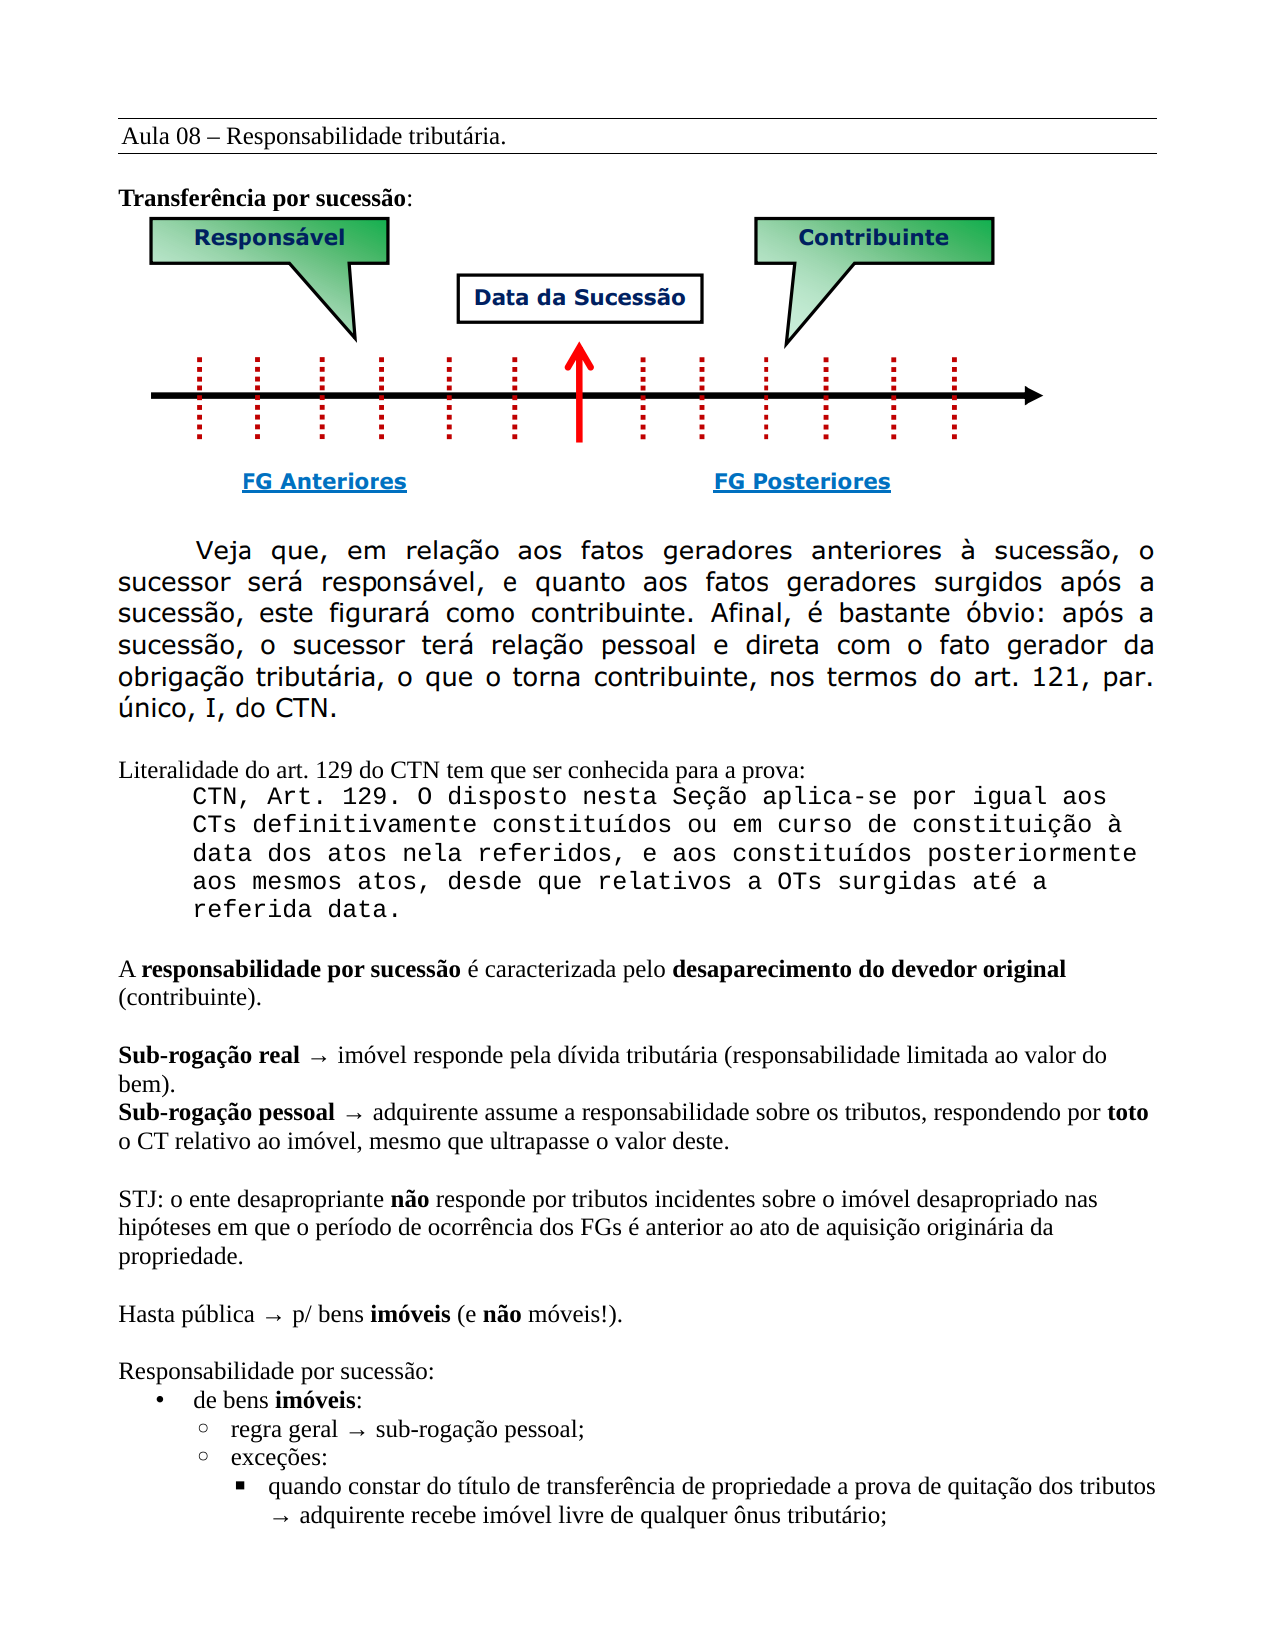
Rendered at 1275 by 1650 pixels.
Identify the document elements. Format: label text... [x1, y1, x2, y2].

text CTN, Art. 129. O disposto nesta Seção aplica-se por igual aos CTs definitivamente constituídos ou em curso de constituição à data dos atos nela referidos, e aos constituídos posteriormente aos mesmos atos, desde que relativos a OTs surgidas até a referida data. [192, 784, 1157, 925]
text STJ: o ente desapropriante não responde por tributos incidentes sobre o imóvel desapropriado nas hipóteses em que o período de ocorrência dos FGs é anterior ao ato de aquisição originária da propriedade. [118, 1184, 1157, 1270]
list quando constar do título de transferência de propriedade a prova de quitação dos tributos → adquirente recebe imóvel livre de qualquer ônus tributário; [231, 1471, 1157, 1529]
text Sub-rogação real → imóvel responde pela dívida tributária (responsabilidade limitada ao valor do bem). [118, 1040, 1157, 1097]
text A responsabilidade por sucessão é caracterizada pelo desaparecimento do devedor original (contribuinte). [118, 954, 1157, 1011]
picture [118, 211, 1157, 727]
text Sub-rogação pessoal → adquirente assume a responsabilidade sobre os tributos, respondendo por toto o CT relativo ao imóvel, mesmo que ultrapasse o valor deste. [118, 1097, 1157, 1155]
list exceções: [193, 1442, 1157, 1471]
list regra geral → sub-rogação pessoal; [193, 1414, 1157, 1442]
text Literalidade do art. 129 do CTN tem que ser conhecida para a prova: [118, 755, 1157, 784]
text Responsabilidade por sucessão: [118, 1356, 1157, 1385]
list de bens imóveis: [156, 1385, 1157, 1414]
text Transferência por sucessão: [118, 183, 1157, 211]
text Hasta pública → p/ bens imóveis (e não móveis!). [118, 1299, 1157, 1327]
